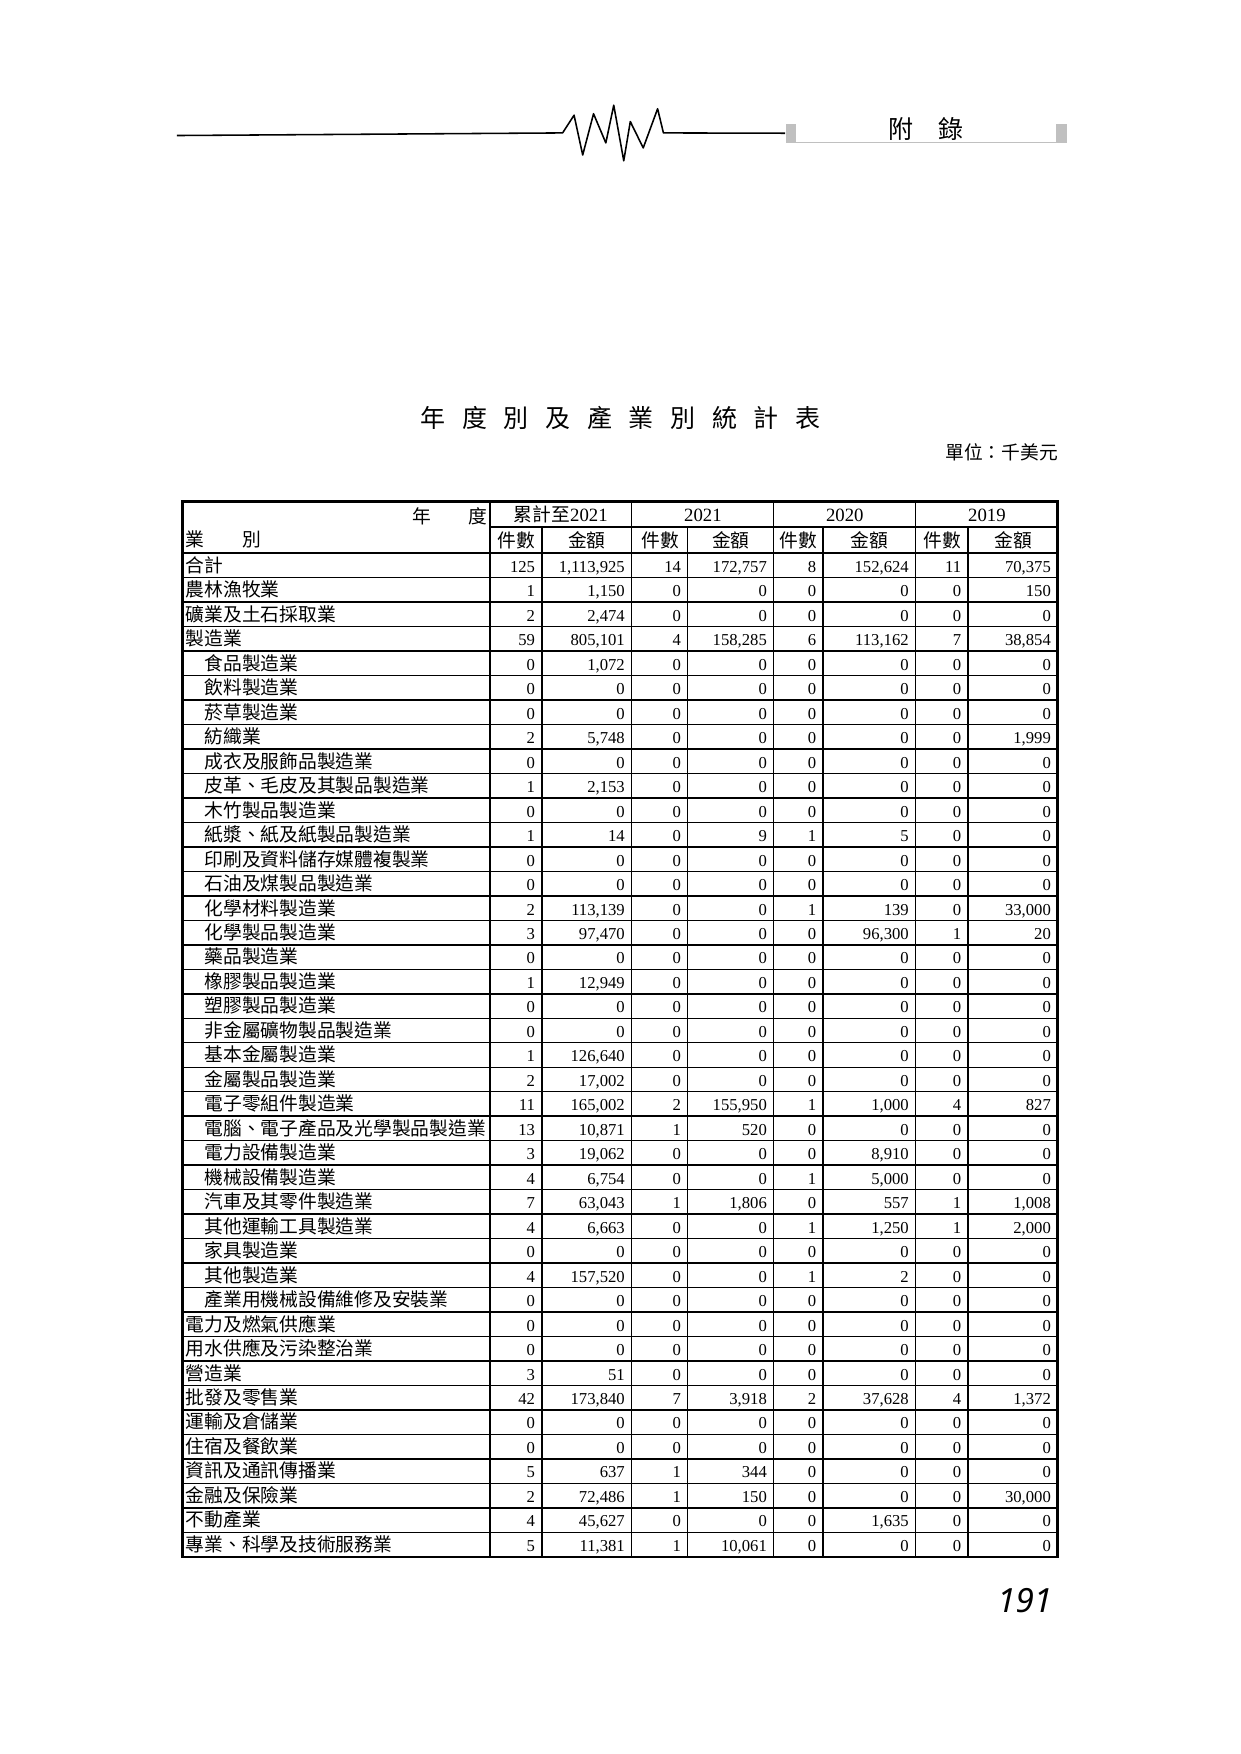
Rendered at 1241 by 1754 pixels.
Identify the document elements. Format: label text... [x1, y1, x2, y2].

table_cell 1,806 [688, 1190, 773, 1213]
table_cell 0 [774, 603, 822, 626]
table_cell 0 [774, 872, 822, 895]
table_cell 批發及零售業 [184, 1386, 489, 1409]
table_cell 0 [632, 1019, 687, 1042]
table_cell 0 [774, 676, 822, 699]
table_cell 0 [688, 1141, 773, 1164]
table_cell 0 [543, 946, 631, 968]
table_cell 其他製造業 [184, 1264, 489, 1287]
table_cell 0 [774, 1239, 822, 1262]
table_cell 0 [969, 799, 1056, 822]
table_cell 0 [969, 1264, 1056, 1287]
table_cell 成衣及服飾品製造業 [184, 750, 489, 773]
table_cell 1,999 [969, 725, 1056, 748]
table_cell 0 [491, 848, 541, 871]
table_cell 0 [688, 1215, 773, 1238]
table_cell 0 [774, 1288, 822, 1311]
table_cell 0 [824, 1043, 915, 1066]
table_cell 0 [543, 799, 631, 822]
table_cell 0 [824, 774, 915, 797]
table_cell 汽車及其零件製造業 [184, 1190, 489, 1213]
table_cell 1 [774, 1092, 822, 1115]
table_cell 0 [632, 1337, 687, 1360]
table_cell 3 [491, 921, 541, 944]
table_cell 0 [543, 1019, 631, 1042]
table_cell 0 [543, 1435, 631, 1458]
table_cell 7 [916, 627, 967, 650]
table_cell 9 [688, 823, 773, 846]
table_cell 0 [969, 1362, 1056, 1384]
table_cell 19,062 [543, 1141, 631, 1164]
table_cell 0 [688, 1068, 773, 1091]
table_cell 5,000 [824, 1166, 915, 1189]
table_cell 件數 [491, 528, 541, 552]
table_cell 0 [774, 652, 822, 675]
table_cell 0 [824, 1411, 915, 1433]
table_cell 0 [969, 848, 1056, 871]
table_cell 0 [824, 1460, 915, 1482]
table_cell 0 [916, 995, 967, 1017]
table_cell 0 [824, 1435, 915, 1458]
table_cell 0 [916, 848, 967, 871]
table_cell 0 [824, 750, 915, 773]
table_cell 製造業 [184, 627, 489, 650]
table_cell 1 [632, 1190, 687, 1213]
table_cell 0 [632, 872, 687, 895]
table_cell 0 [969, 995, 1056, 1017]
table_cell 0 [688, 652, 773, 675]
table_cell 0 [969, 676, 1056, 699]
table_cell 0 [688, 872, 773, 895]
table_cell 金額 [688, 528, 773, 552]
table_cell 0 [969, 1239, 1056, 1262]
table_cell 0 [774, 848, 822, 871]
table_cell 0 [916, 1043, 967, 1066]
table_cell 0 [491, 1313, 541, 1336]
table_cell 金額 [969, 528, 1056, 552]
table_cell 件數 [774, 528, 822, 552]
table_cell 0 [916, 1411, 967, 1433]
table_cell 1 [632, 1117, 687, 1140]
table_cell 0 [969, 1533, 1056, 1556]
table_cell 0 [688, 1313, 773, 1336]
table_cell 0 [632, 578, 687, 601]
table_cell 3 [491, 1141, 541, 1164]
table_cell 14 [632, 554, 687, 577]
table_cell 石油及煤製品製造業 [184, 872, 489, 895]
table_cell 紙漿、紙及紙製品製造業 [184, 823, 489, 846]
table_cell 0 [969, 774, 1056, 797]
table_cell 0 [916, 1068, 967, 1091]
table_cell 0 [916, 1288, 967, 1311]
table_cell 電腦、電子產品及光學製品製造業 [184, 1117, 489, 1140]
table_cell 塑膠製品製造業 [184, 995, 489, 1017]
table_cell 0 [632, 1362, 687, 1384]
table_cell 0 [824, 1484, 915, 1507]
table_cell 1,372 [969, 1386, 1056, 1409]
table_cell 0 [774, 1190, 822, 1213]
table_cell 0 [632, 799, 687, 822]
table_cell 農林漁牧業 [184, 578, 489, 601]
table_cell 126,640 [543, 1043, 631, 1066]
table_cell 344 [688, 1460, 773, 1482]
table_cell 0 [916, 1264, 967, 1287]
table_cell 資訊及通訊傳播業 [184, 1460, 489, 1482]
table_cell 4 [491, 1509, 541, 1531]
table_cell 0 [632, 1043, 687, 1066]
table_cell 0 [916, 774, 967, 797]
table_cell 0 [774, 946, 822, 968]
table_cell 0 [824, 725, 915, 748]
table_cell 0 [916, 1533, 967, 1556]
table_cell 2 [491, 603, 541, 626]
table_cell 0 [688, 701, 773, 724]
text 單位：千美元 [183, 438, 1058, 465]
table_cell 0 [632, 897, 687, 919]
table_cell 0 [774, 1509, 822, 1531]
table_cell 0 [969, 872, 1056, 895]
table_cell 0 [774, 578, 822, 601]
table_cell 0 [969, 750, 1056, 773]
table_cell 0 [916, 725, 967, 748]
table_cell 0 [969, 823, 1056, 846]
table_cell 0 [969, 1411, 1056, 1433]
table_cell 0 [969, 1117, 1056, 1140]
table_cell 0 [491, 701, 541, 724]
table_cell 1,008 [969, 1190, 1056, 1213]
table_cell 0 [688, 578, 773, 601]
table_cell 125 [491, 554, 541, 577]
table_cell 0 [774, 1460, 822, 1482]
table_cell 0 [969, 1288, 1056, 1311]
table_cell 1,113,925 [543, 554, 631, 577]
table_cell 0 [824, 603, 915, 626]
table_cell 0 [632, 970, 687, 993]
table_cell 13 [491, 1117, 541, 1140]
table_cell 0 [969, 1043, 1056, 1066]
table_cell 0 [632, 1239, 687, 1262]
table_cell 0 [632, 995, 687, 1017]
table_cell 1 [916, 921, 967, 944]
table_cell 5 [491, 1533, 541, 1556]
table_cell 0 [543, 848, 631, 871]
table_cell 機械設備製造業 [184, 1166, 489, 1189]
table_cell 51 [543, 1362, 631, 1384]
table_cell 14 [543, 823, 631, 846]
table_cell 0 [969, 1166, 1056, 1189]
table_cell 運輸及倉儲業 [184, 1411, 489, 1433]
table_cell 2,474 [543, 603, 631, 626]
table_cell 0 [916, 1460, 967, 1482]
table_cell 1 [491, 823, 541, 846]
table_cell 33,000 [969, 897, 1056, 919]
table_cell 0 [916, 1509, 967, 1531]
table_cell 0 [774, 1411, 822, 1433]
table_cell 0 [632, 701, 687, 724]
table_cell 電力及燃氣供應業 [184, 1313, 489, 1336]
table_cell 0 [824, 1288, 915, 1311]
table_cell 0 [774, 774, 822, 797]
table_cell 0 [774, 1043, 822, 1066]
table_cell 0 [543, 1239, 631, 1262]
table_cell 0 [824, 652, 915, 675]
table_cell 0 [688, 774, 773, 797]
table_cell 0 [543, 872, 631, 895]
table_cell 42 [491, 1386, 541, 1409]
table_cell 0 [688, 1362, 773, 1384]
table_cell 0 [774, 970, 822, 993]
table_cell 0 [543, 1411, 631, 1433]
table_cell 6,754 [543, 1166, 631, 1189]
table_cell 520 [688, 1117, 773, 1140]
table_cell 158,285 [688, 627, 773, 650]
table_cell 0 [824, 1313, 915, 1336]
table_cell 10,061 [688, 1533, 773, 1556]
table_cell 30,000 [969, 1484, 1056, 1507]
table_cell 1 [632, 1460, 687, 1482]
table_cell 0 [774, 1362, 822, 1384]
table_cell 1 [491, 578, 541, 601]
table_header 2021 [632, 503, 773, 526]
table_cell 0 [916, 1166, 967, 1189]
table_cell 17,002 [543, 1068, 631, 1091]
table_cell 155,950 [688, 1092, 773, 1115]
table_cell 0 [824, 578, 915, 601]
table_cell 2 [824, 1264, 915, 1287]
table_cell 150 [688, 1484, 773, 1507]
table_cell 0 [543, 1313, 631, 1336]
table_cell 0 [688, 1337, 773, 1360]
table_cell 0 [491, 1239, 541, 1262]
table_cell 5,748 [543, 725, 631, 748]
table_cell 0 [824, 872, 915, 895]
table_cell 0 [543, 676, 631, 699]
table_cell 0 [774, 1141, 822, 1164]
table_cell 金融及保險業 [184, 1484, 489, 1507]
table_cell 2 [491, 725, 541, 748]
table_cell 0 [969, 1068, 1056, 1091]
table_cell 1,250 [824, 1215, 915, 1238]
table_cell 37,628 [824, 1386, 915, 1409]
table_cell 157,520 [543, 1264, 631, 1287]
table_cell 0 [774, 1068, 822, 1091]
table_cell 0 [688, 799, 773, 822]
table_cell 0 [491, 1288, 541, 1311]
table_cell 0 [688, 1043, 773, 1066]
table_cell 0 [688, 995, 773, 1017]
table_cell 0 [632, 652, 687, 675]
table_cell 基本金屬製造業 [184, 1043, 489, 1066]
table_cell 0 [916, 799, 967, 822]
table_cell 0 [969, 946, 1056, 968]
table_cell 0 [824, 1362, 915, 1384]
table_cell 紡織業 [184, 725, 489, 748]
table_cell 0 [632, 1215, 687, 1238]
table_cell 0 [969, 1460, 1056, 1482]
table_cell 72,486 [543, 1484, 631, 1507]
table_cell 0 [824, 848, 915, 871]
table_cell 0 [491, 1411, 541, 1433]
table_cell 0 [824, 1068, 915, 1091]
table_cell 0 [543, 1337, 631, 1360]
table_cell 0 [916, 1019, 967, 1042]
table_cell 113,139 [543, 897, 631, 919]
table_cell 0 [969, 1313, 1056, 1336]
table_cell 0 [543, 995, 631, 1017]
table_cell 0 [824, 1239, 915, 1262]
table_cell 11 [491, 1092, 541, 1115]
table_cell 礦業及土石採取業 [184, 603, 489, 626]
table_cell 6 [774, 627, 822, 650]
table_cell 0 [688, 1435, 773, 1458]
table_cell 63,043 [543, 1190, 631, 1213]
table_cell 0 [824, 701, 915, 724]
table_cell 0 [824, 1337, 915, 1360]
table_cell 0 [916, 1362, 967, 1384]
table_cell 0 [543, 1288, 631, 1311]
table_cell 0 [688, 970, 773, 993]
table_cell 2 [491, 897, 541, 919]
table_cell 5 [824, 823, 915, 846]
table_cell 0 [688, 725, 773, 748]
table_cell 0 [774, 921, 822, 944]
table_cell 食品製造業 [184, 652, 489, 675]
table_cell 12,949 [543, 970, 631, 993]
table_cell 0 [916, 1117, 967, 1140]
table_cell 1,072 [543, 652, 631, 675]
table_cell 2 [632, 1092, 687, 1115]
table_cell 0 [632, 676, 687, 699]
table_cell 4 [916, 1386, 967, 1409]
table_cell 70,375 [969, 554, 1056, 577]
table_cell 0 [688, 1239, 773, 1262]
table_cell 0 [969, 603, 1056, 626]
table_cell 1 [774, 1215, 822, 1238]
table_cell 不動產業 [184, 1509, 489, 1531]
table_cell 0 [916, 652, 967, 675]
table_cell 165,002 [543, 1092, 631, 1115]
table_cell 0 [824, 676, 915, 699]
table_cell 7 [632, 1386, 687, 1409]
table_cell 藥品製造業 [184, 946, 489, 968]
table_cell 4 [916, 1092, 967, 1115]
table_cell 產業用機械設備維修及安裝業 [184, 1288, 489, 1311]
table_header 年 度 業 別 [184, 503, 489, 552]
table_cell 0 [916, 1239, 967, 1262]
table_cell 0 [688, 897, 773, 919]
table_header 2019 [916, 503, 1056, 526]
table_cell 0 [491, 652, 541, 675]
table_cell 0 [688, 750, 773, 773]
table_cell 10,871 [543, 1117, 631, 1140]
table_cell 0 [916, 578, 967, 601]
table_cell 0 [491, 995, 541, 1017]
table_cell 0 [632, 1068, 687, 1091]
table_cell 0 [632, 1411, 687, 1433]
table_cell 20 [969, 921, 1056, 944]
table_cell 0 [916, 701, 967, 724]
table_cell 其他運輸工具製造業 [184, 1215, 489, 1238]
table_cell 0 [916, 1484, 967, 1507]
table_cell 0 [916, 1313, 967, 1336]
table_cell 用水供應及污染整治業 [184, 1337, 489, 1360]
table_cell 139 [824, 897, 915, 919]
table_cell 637 [543, 1460, 631, 1482]
table_cell 113,162 [824, 627, 915, 650]
table_cell 0 [774, 1313, 822, 1336]
table_cell 0 [543, 750, 631, 773]
table_cell 0 [774, 1117, 822, 1140]
table_header 累計至2021 [491, 503, 631, 526]
table_cell 橡膠製品製造業 [184, 970, 489, 993]
table_cell 0 [688, 1288, 773, 1311]
table_cell 150 [969, 578, 1056, 601]
table_cell 0 [969, 701, 1056, 724]
table_cell 0 [969, 1509, 1056, 1531]
table_cell 非金屬礦物製品製造業 [184, 1019, 489, 1042]
table_cell 0 [491, 750, 541, 773]
table_cell 4 [491, 1215, 541, 1238]
table_cell 印刷及資料儲存媒體複製業 [184, 848, 489, 871]
table_header 2020 [774, 503, 915, 526]
table_cell 0 [824, 995, 915, 1017]
table_cell 0 [916, 872, 967, 895]
table_cell 0 [491, 1337, 541, 1360]
table_cell 住宿及餐飲業 [184, 1435, 489, 1458]
table_cell 0 [632, 725, 687, 748]
table_cell 電子零組件製造業 [184, 1092, 489, 1115]
table_cell 96,300 [824, 921, 915, 944]
table_cell 0 [632, 848, 687, 871]
table_cell 0 [916, 1337, 967, 1360]
table_cell 1 [491, 970, 541, 993]
table_cell 0 [969, 1019, 1056, 1042]
table_cell 1 [774, 1166, 822, 1189]
table_cell 木竹製品製造業 [184, 799, 489, 822]
table_cell 0 [824, 1533, 915, 1556]
table_cell 45,627 [543, 1509, 631, 1531]
table_cell 1 [632, 1533, 687, 1556]
table_cell 0 [774, 750, 822, 773]
table_cell 0 [632, 823, 687, 846]
table_cell 38,854 [969, 627, 1056, 650]
table_cell 0 [774, 725, 822, 748]
table_cell 2 [491, 1068, 541, 1091]
table_cell 0 [969, 970, 1056, 993]
table_cell 件數 [632, 528, 687, 552]
table_cell 5 [491, 1460, 541, 1482]
table_cell 0 [632, 750, 687, 773]
table_cell 家具製造業 [184, 1239, 489, 1262]
table_cell 7 [491, 1190, 541, 1213]
table_cell 0 [491, 946, 541, 968]
table_cell 152,624 [824, 554, 915, 577]
table_cell 2 [774, 1386, 822, 1409]
table_cell 0 [969, 1337, 1056, 1360]
table_cell 0 [632, 774, 687, 797]
table_cell 0 [916, 823, 967, 846]
table_cell 0 [632, 603, 687, 626]
table_cell 97,470 [543, 921, 631, 944]
table_cell 0 [916, 970, 967, 993]
table_cell 0 [632, 1141, 687, 1164]
table_cell 0 [491, 1019, 541, 1042]
table_cell 0 [632, 946, 687, 968]
table_cell 0 [774, 1435, 822, 1458]
table_cell 0 [491, 676, 541, 699]
table_cell 飲料製造業 [184, 676, 489, 699]
table_cell 0 [774, 1533, 822, 1556]
table_cell 0 [632, 1509, 687, 1531]
table_cell 化學材料製造業 [184, 897, 489, 919]
table_cell 金屬製品製造業 [184, 1068, 489, 1091]
table_cell 0 [774, 1019, 822, 1042]
table_cell 0 [916, 1435, 967, 1458]
table_cell 0 [916, 946, 967, 968]
table_cell 金額 [543, 528, 631, 552]
table_cell 0 [774, 1337, 822, 1360]
table_cell 1 [916, 1215, 967, 1238]
table_cell 0 [916, 676, 967, 699]
table_cell 0 [688, 1019, 773, 1042]
table_cell 1 [774, 1264, 822, 1287]
table_cell 0 [632, 1435, 687, 1458]
table_cell 4 [491, 1264, 541, 1287]
table_cell 1 [491, 774, 541, 797]
table_cell 0 [688, 1509, 773, 1531]
table_cell 金額 [824, 528, 915, 552]
table_cell 173,840 [543, 1386, 631, 1409]
table_cell 皮革、毛皮及其製品製造業 [184, 774, 489, 797]
table_cell 0 [632, 1313, 687, 1336]
table_cell 172,757 [688, 554, 773, 577]
table_cell 0 [491, 872, 541, 895]
table_cell 0 [632, 1166, 687, 1189]
table_cell 0 [632, 921, 687, 944]
table_cell 0 [774, 995, 822, 1017]
table_cell 557 [824, 1190, 915, 1213]
table_cell 0 [688, 1166, 773, 1189]
table_cell 化學製品製造業 [184, 921, 489, 944]
table_cell 2,153 [543, 774, 631, 797]
table_cell 2,000 [969, 1215, 1056, 1238]
text 年度別及產業別統計表 [183, 375, 1058, 438]
table_cell 0 [688, 1411, 773, 1433]
table_cell 0 [688, 848, 773, 871]
table_cell 8 [774, 554, 822, 577]
table_cell 0 [824, 799, 915, 822]
table_cell 6,663 [543, 1215, 631, 1238]
table_cell 11 [916, 554, 967, 577]
table_cell 0 [824, 1019, 915, 1042]
table_cell 0 [969, 652, 1056, 675]
table_cell 0 [688, 676, 773, 699]
table_cell 1 [916, 1190, 967, 1213]
table_cell 3,918 [688, 1386, 773, 1409]
table_cell 0 [969, 1141, 1056, 1164]
table_cell 1,635 [824, 1509, 915, 1531]
table_cell 1 [491, 1043, 541, 1066]
table_cell 0 [774, 799, 822, 822]
table_cell 1 [632, 1484, 687, 1507]
table_cell 0 [916, 1141, 967, 1164]
table_cell 0 [491, 1435, 541, 1458]
table_cell 1 [774, 897, 822, 919]
table_cell 827 [969, 1092, 1056, 1115]
table_cell 0 [688, 946, 773, 968]
table_cell 0 [632, 1264, 687, 1287]
table_cell 0 [916, 897, 967, 919]
table_cell 專業、科學及技術服務業 [184, 1533, 489, 1556]
table_cell 營造業 [184, 1362, 489, 1384]
table_cell 3 [491, 1362, 541, 1384]
table_cell 菸草製造業 [184, 701, 489, 724]
table_cell 電力設備製造業 [184, 1141, 489, 1164]
table_cell 0 [916, 603, 967, 626]
table_cell 0 [688, 921, 773, 944]
table_cell 0 [824, 1117, 915, 1140]
table_cell 805,101 [543, 627, 631, 650]
table_cell 0 [491, 799, 541, 822]
table_cell 8,910 [824, 1141, 915, 1164]
table_cell 0 [774, 701, 822, 724]
table_cell 1,000 [824, 1092, 915, 1115]
table_cell 件數 [916, 528, 967, 552]
table_cell 0 [632, 1288, 687, 1311]
table_cell 0 [824, 970, 915, 993]
table_cell 4 [491, 1166, 541, 1189]
table_cell 1 [774, 823, 822, 846]
table_cell 0 [824, 946, 915, 968]
table_cell 59 [491, 627, 541, 650]
table_cell 4 [632, 627, 687, 650]
table_cell 0 [916, 750, 967, 773]
table_cell 0 [969, 1435, 1056, 1458]
table_cell 0 [543, 701, 631, 724]
table_cell 合計 [184, 554, 489, 577]
table_cell 11,381 [543, 1533, 631, 1556]
table_cell 2 [491, 1484, 541, 1507]
table_cell 0 [688, 603, 773, 626]
table_cell 0 [688, 1264, 773, 1287]
table_cell 0 [774, 1484, 822, 1507]
table_cell 1,150 [543, 578, 631, 601]
